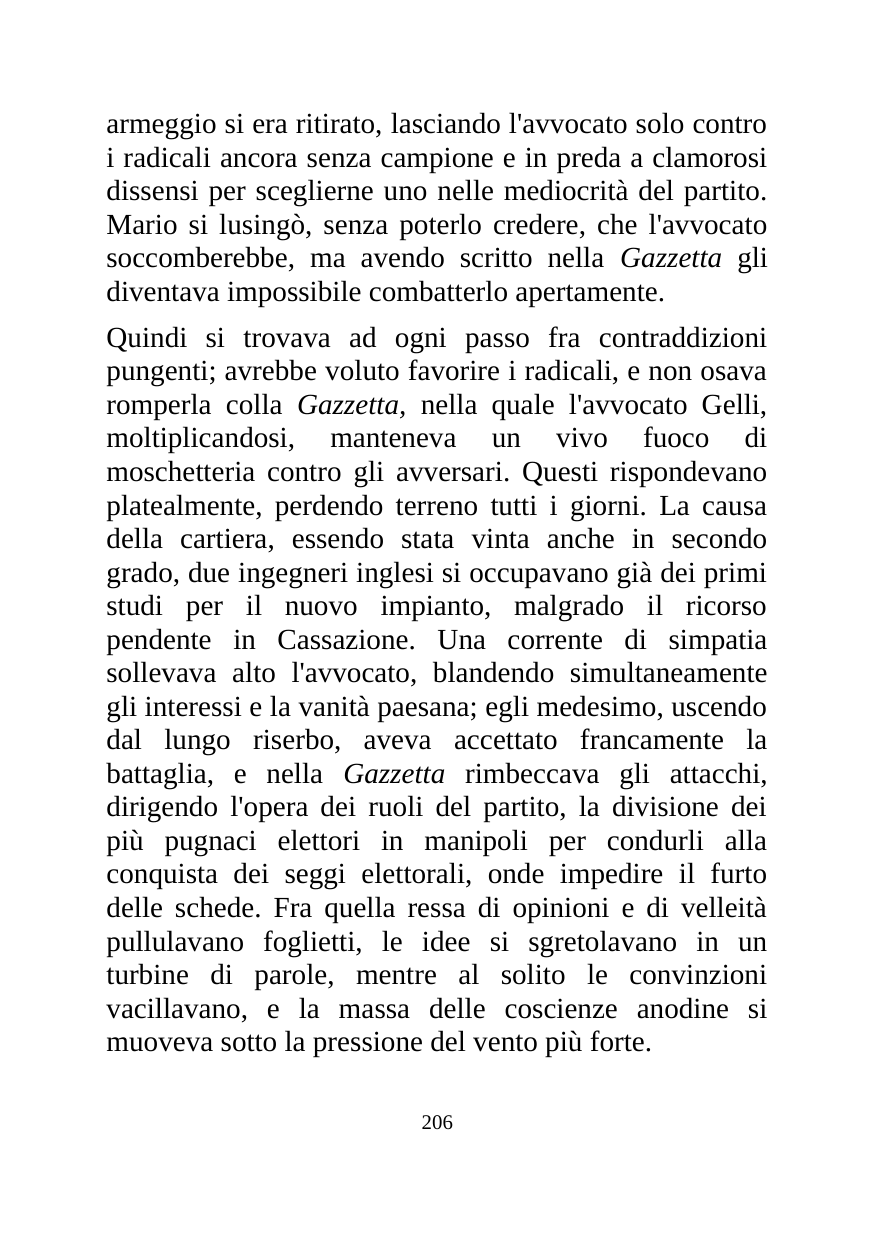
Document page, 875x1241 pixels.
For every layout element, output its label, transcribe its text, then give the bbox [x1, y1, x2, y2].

text armeggio si era ritirato, lasciando l'avvocato solo contro i radicali ancora senza campione e in preda a clamorosi dissensi per sceglierne uno nelle mediocrità del partito. Mario si lusingò, senza poterlo credere, che l'avvocato soccomberebbe, ma avendo scritto nella Gazzetta gli diventava impossibile combatterlo apertamente. [106, 106, 768, 307]
text Quindi si trovava ad ogni passo fra contraddizioni pungenti; avrebbe voluto favorire i radicali, e non osava romperla colla Gazzetta, nella quale l'avvocato Gelli, moltiplicandosi, manteneva un vivo fuoco di moschetteria contro gli avversari. Questi rispondevano platealmente, perdendo terreno tutti i giorni. La causa della cartiera, essendo stata vinta anche in secondo grado, due ingegneri inglesi si occupavano già dei primi studi per il nuovo impianto, malgrado il ricorso pendente in Cassazione. Una corrente di simpatia sollevava alto l'avvocato, blandendo simultaneamente gli interessi e la vanità paesana; egli medesimo, uscendo dal lungo riserbo, aveva accettato francamente la battaglia, e nella Gazzetta rimbeccava gli attacchi, dirigendo l'opera dei ruoli del partito, la divisione dei più pugnaci elettori in manipoli per condurli alla conquista dei seggi elettorali, onde impedire il furto delle schede. Fra quella ressa di opinioni e di velleità pullulavano foglietti, le idee si sgretolavano in un turbine di parole, mentre al solito le convinzioni vacillavano, e la massa delle coscienze anodine si muoveva sotto la pressione del vento più forte. [106, 320, 768, 1058]
